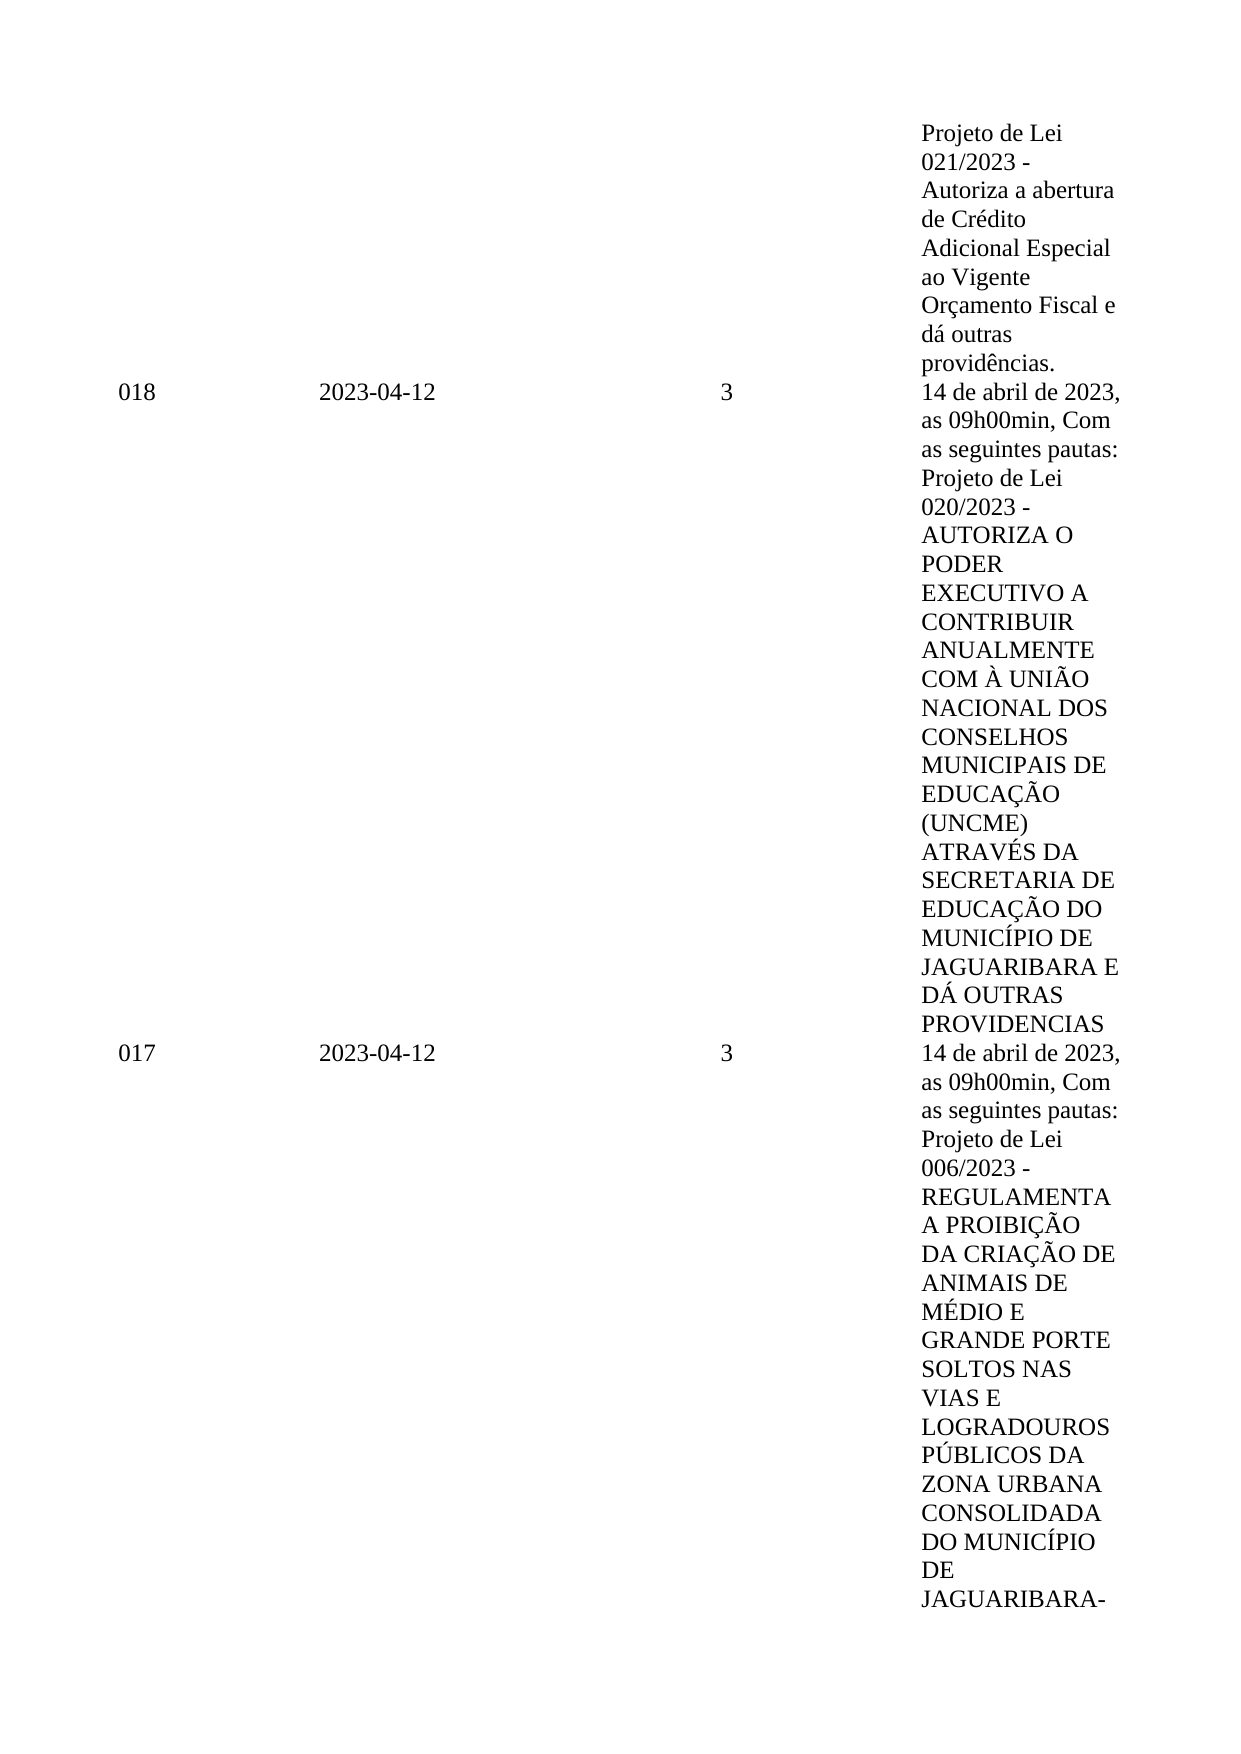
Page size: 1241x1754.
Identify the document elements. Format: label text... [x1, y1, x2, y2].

table_cell [520, 1038, 720, 1613]
table_cell 018 [118, 377, 319, 1038]
table_cell 2023-04-12 [319, 377, 519, 1038]
table_cell [720, 118, 921, 377]
table_cell [520, 377, 720, 1038]
table_cell 14 de abril de 2023, as 09h00min, Com as seguintes pautas: Projeto de Lei 006/2023 - REGULAMENTA A PROIBIÇÃO DA CRIAÇÃO DE ANIMAIS DE MÉDIO E GRANDE PORTE SOLTOS NAS VIAS E LOGRADOUROS PÚBLICOS DA ZONA URBANA CONSOLIDADA DO MUNICÍPIO DE JAGUARIBARA- [921, 1038, 1122, 1613]
table_cell 017 [118, 1038, 319, 1613]
table_cell [520, 118, 720, 377]
table_cell 2023-04-12 [319, 1038, 519, 1613]
table_cell 3 [720, 1038, 921, 1613]
table_cell [319, 118, 519, 377]
table_cell Projeto de Lei 021/2023 - Autoriza a abertura de Crédito Adicional Especial ao Vigente Orçamento Fiscal e dá outras providências. [921, 118, 1122, 377]
table_cell 14 de abril de 2023, as 09h00min, Com as seguintes pautas: Projeto de Lei 020/2023 - AUTORIZA O PODER EXECUTIVO A CONTRIBUIR ANUALMENTE COM À UNIÃO NACIONAL DOS CONSELHOS MUNICIPAIS DE EDUCAÇÃO (UNCME) ATRAVÉS DA SECRETARIA DE EDUCAÇÃO DO MUNICÍPIO DE JAGUARIBARA E DÁ OUTRAS PROVIDENCIAS [921, 377, 1122, 1038]
table_cell [118, 118, 319, 377]
table_cell 3 [720, 377, 921, 1038]
